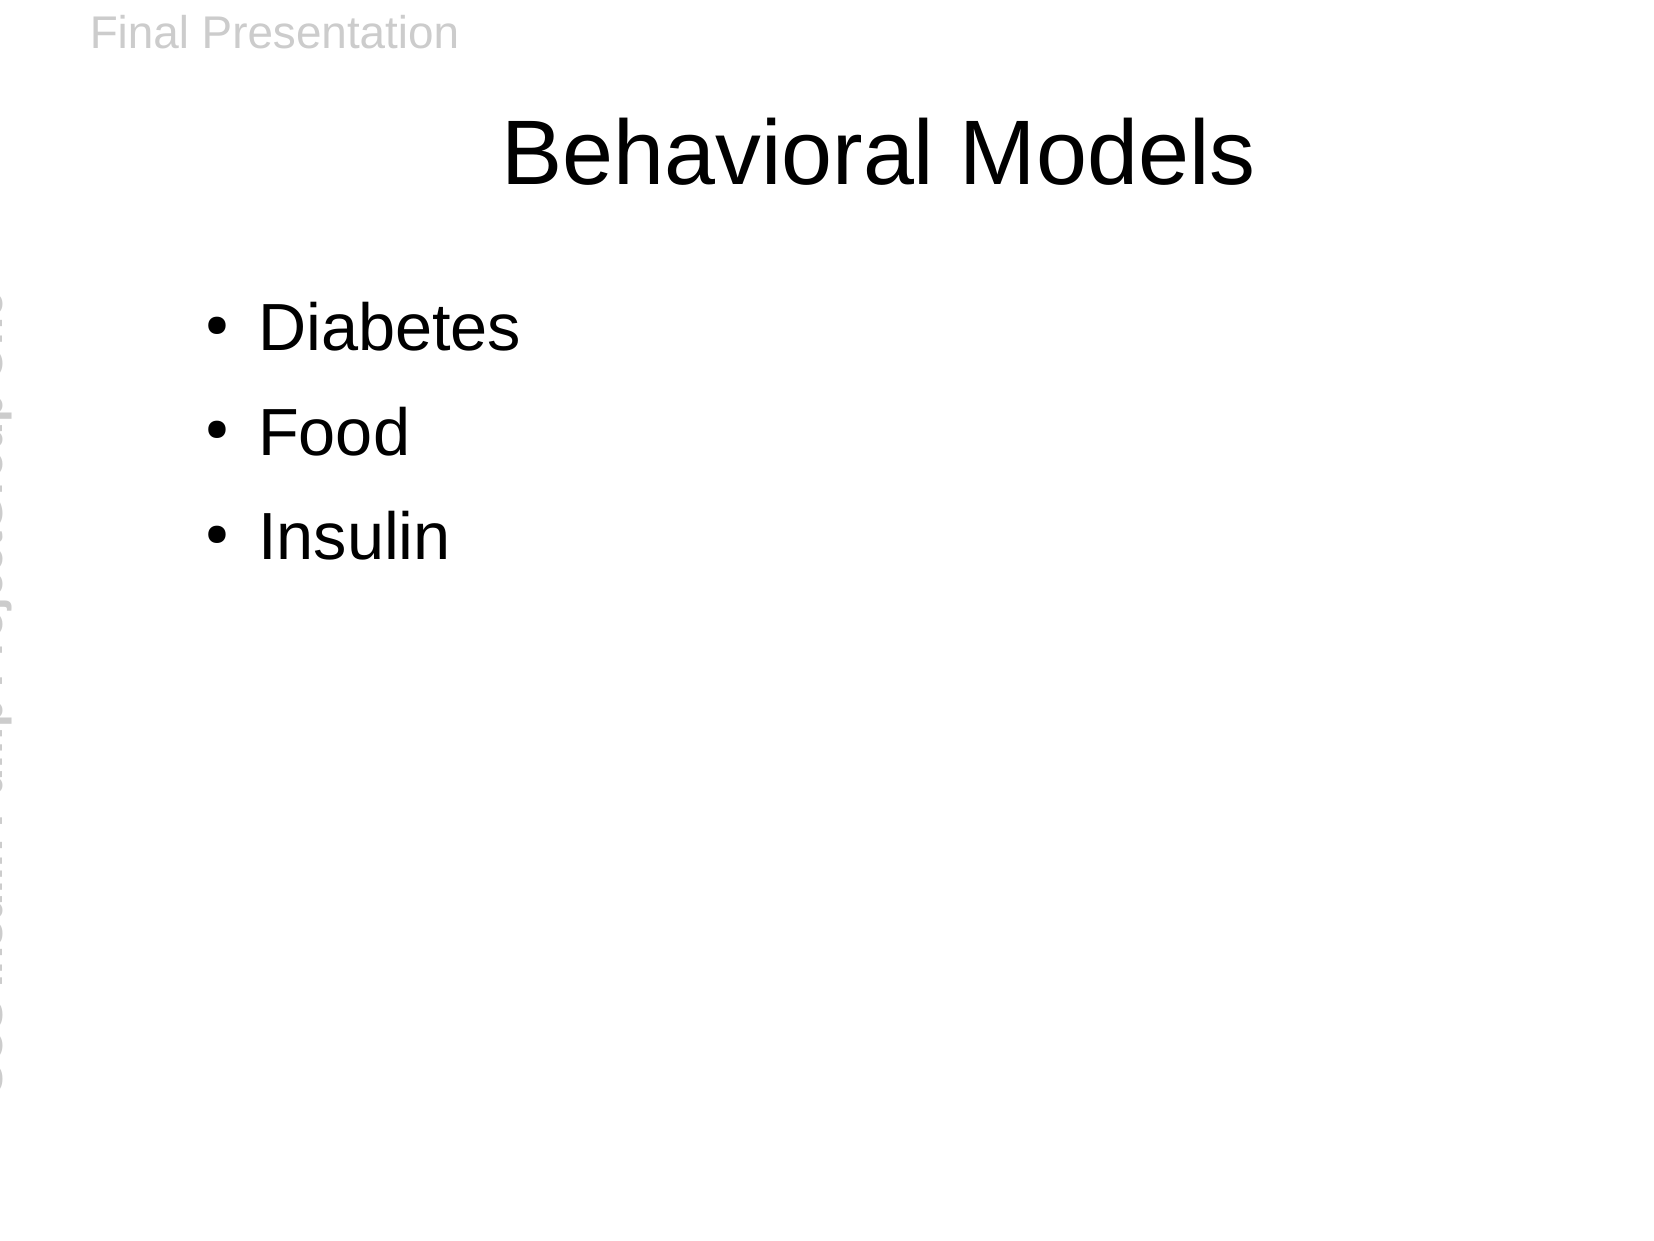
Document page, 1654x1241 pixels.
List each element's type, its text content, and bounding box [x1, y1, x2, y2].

title Behavioral Models [187, 56, 1571, 250]
list Diabetes Food Insulin [187, 290, 1571, 1094]
